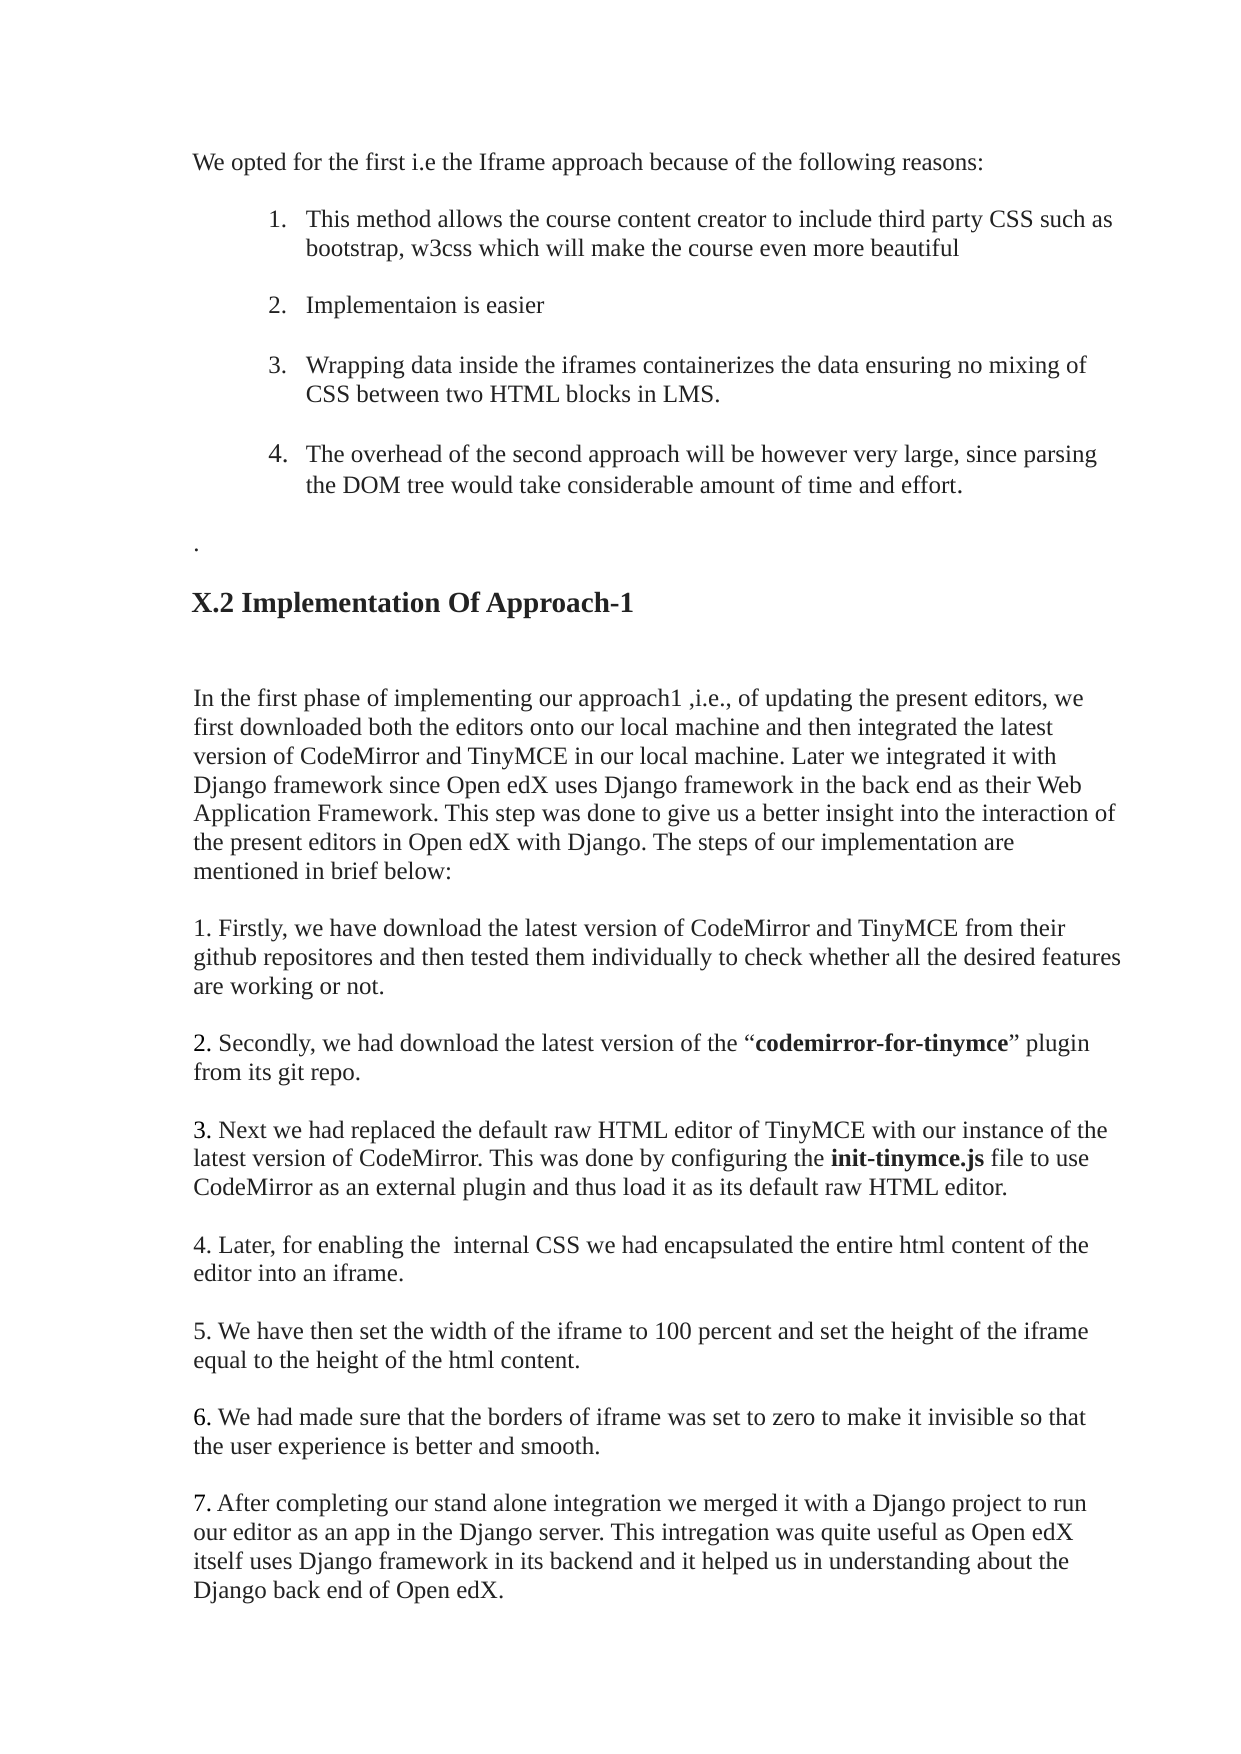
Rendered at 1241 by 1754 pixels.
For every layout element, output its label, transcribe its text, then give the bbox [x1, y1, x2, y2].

list The overhead of the second approach will be however very large, since parsing the DOM tree would take considerable amount of time and effort. [268, 437, 1122, 499]
list . [193, 528, 1122, 557]
list Implementaion is easier [268, 291, 1122, 319]
list This method allows the course content creator to include third party CSS such as bootstrap, w3css which will make the course even more beautiful [268, 204, 1122, 262]
list After completing our stand alone integration we merged it with a Django project to run our editor as an app in the Django server. This intregation was quite useful as Open edX itself uses Django framework in its backend and it helped us in understanding about the Django back end of Open edX. [193, 1488, 1122, 1603]
list Next we had replaced the default raw HTML editor of TinyMCE with our instance of the latest version of CodeMirror. This was done by configuring the init-tinymce.js file to use CodeMirror as an external plugin and thus load it as its default raw HTML editor. [193, 1115, 1122, 1201]
list Later, for enabling the internal CSS we had encapsulated the entire html content of the editor into an iframe. [193, 1230, 1122, 1287]
list Firstly, we have download the latest version of CodeMirror and TinyMCE from their github repositores and then tested them individually to check whether all the desired features are working or not. [193, 913, 1122, 1000]
list Secondly, we had download the latest version of the “codemirror-for-tinymce” plugin from its git repo. [193, 1028, 1122, 1086]
list We had made sure that the borders of iframe was set to zero to make it invisible so that the user experience is better and smooth. [193, 1402, 1122, 1460]
list Wrapping data inside the iframes containerizes the data ensuring no mixing of CSS between two HTML blocks in LMS. [268, 351, 1122, 408]
list We have then set the width of the iframe to 100 percent and set the height of the iframe equal to the height of the html content. [193, 1316, 1122, 1373]
text We opted for the first i.e the Iframe approach because of the following reasons: [118, 147, 1122, 176]
list In the first phase of implementing our approach1 ,i.e., of updating the present editors, we first downloaded both the editors onto our local machine and then integrated the latest version of CodeMirror and TinyMCE in our local machine. Later we integrated it with Django framework since Open edX uses Django framework in the back end as their Web Application Framework. This step was done to give us a better insight into the interaction of the present editors in Open edX with Django. The steps of our implementation are mentioned in brief below: [193, 683, 1122, 885]
text X.2 Implementation Of Approach-1 [118, 585, 1122, 619]
